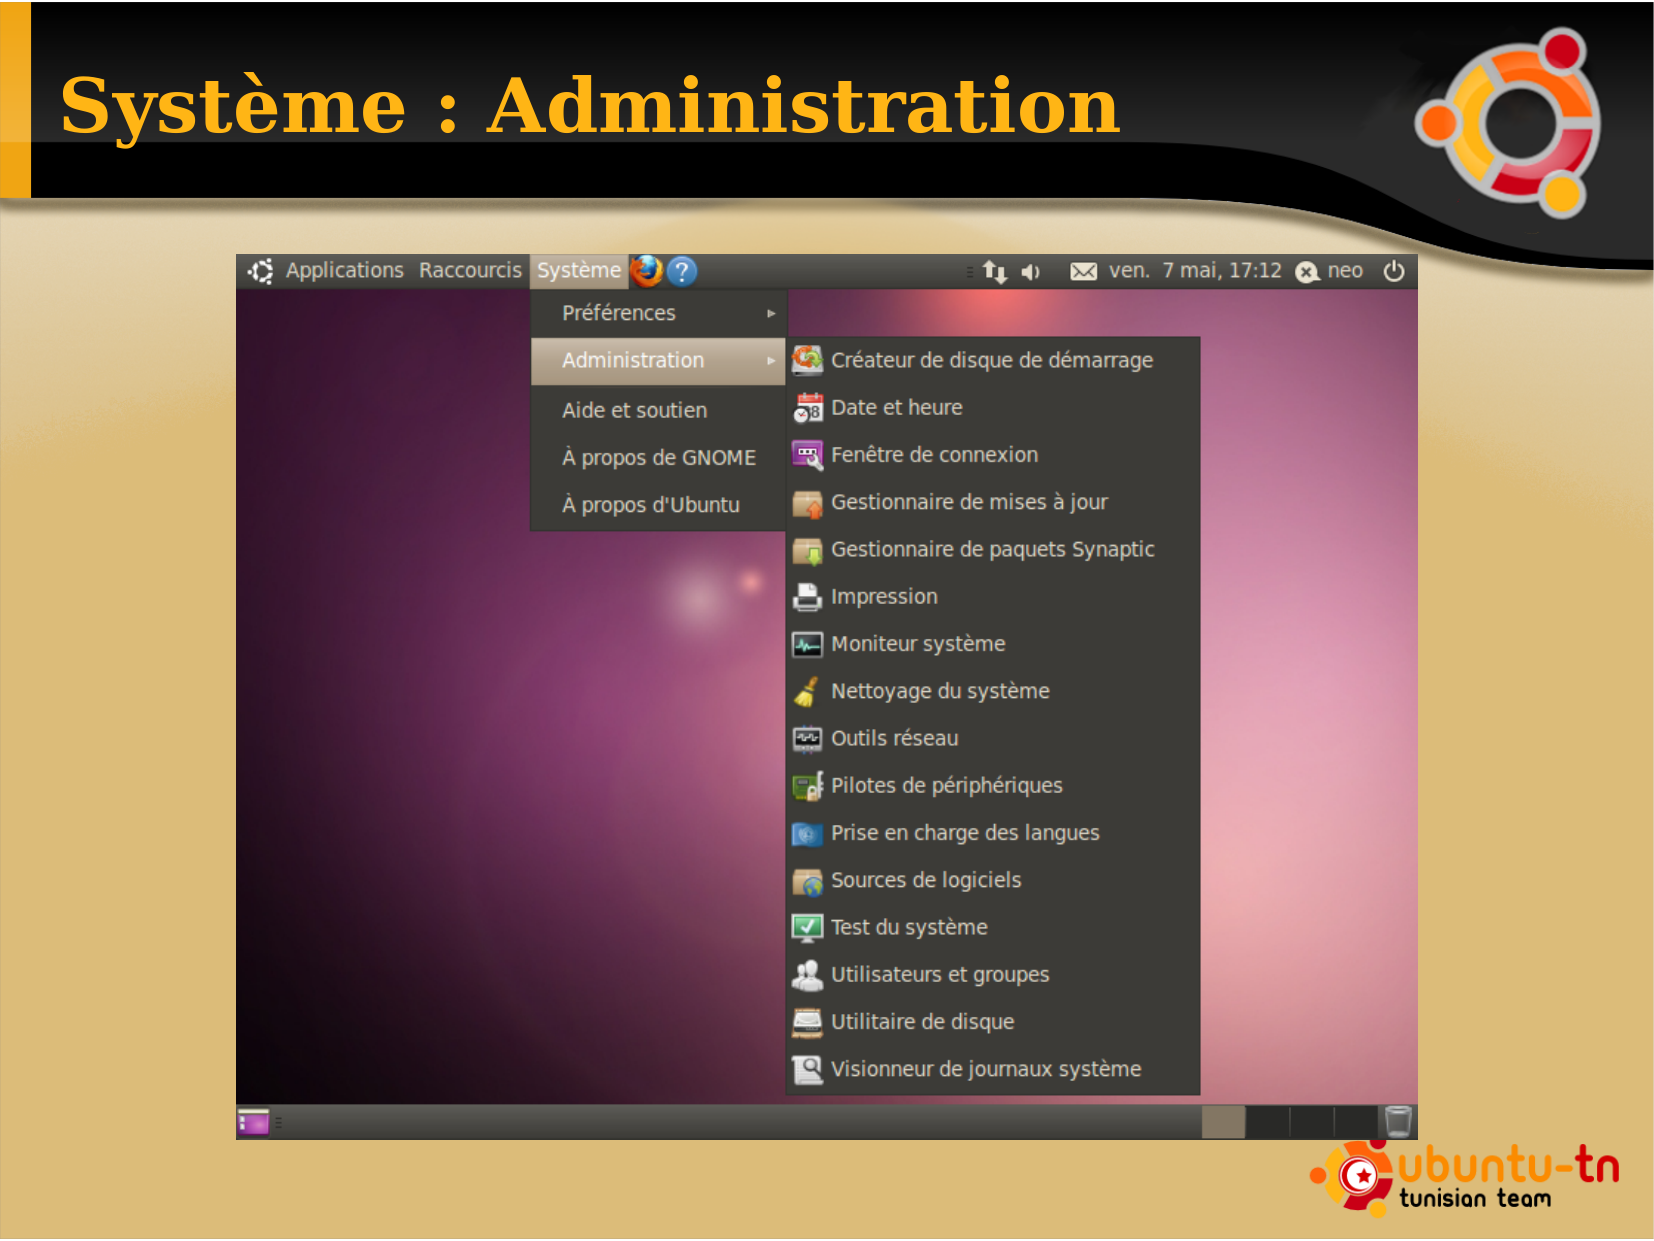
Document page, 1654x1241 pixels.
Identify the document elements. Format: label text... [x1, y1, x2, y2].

picture [0, 0, 1654, 1241]
title Système : Administration [59, 9, 1447, 202]
